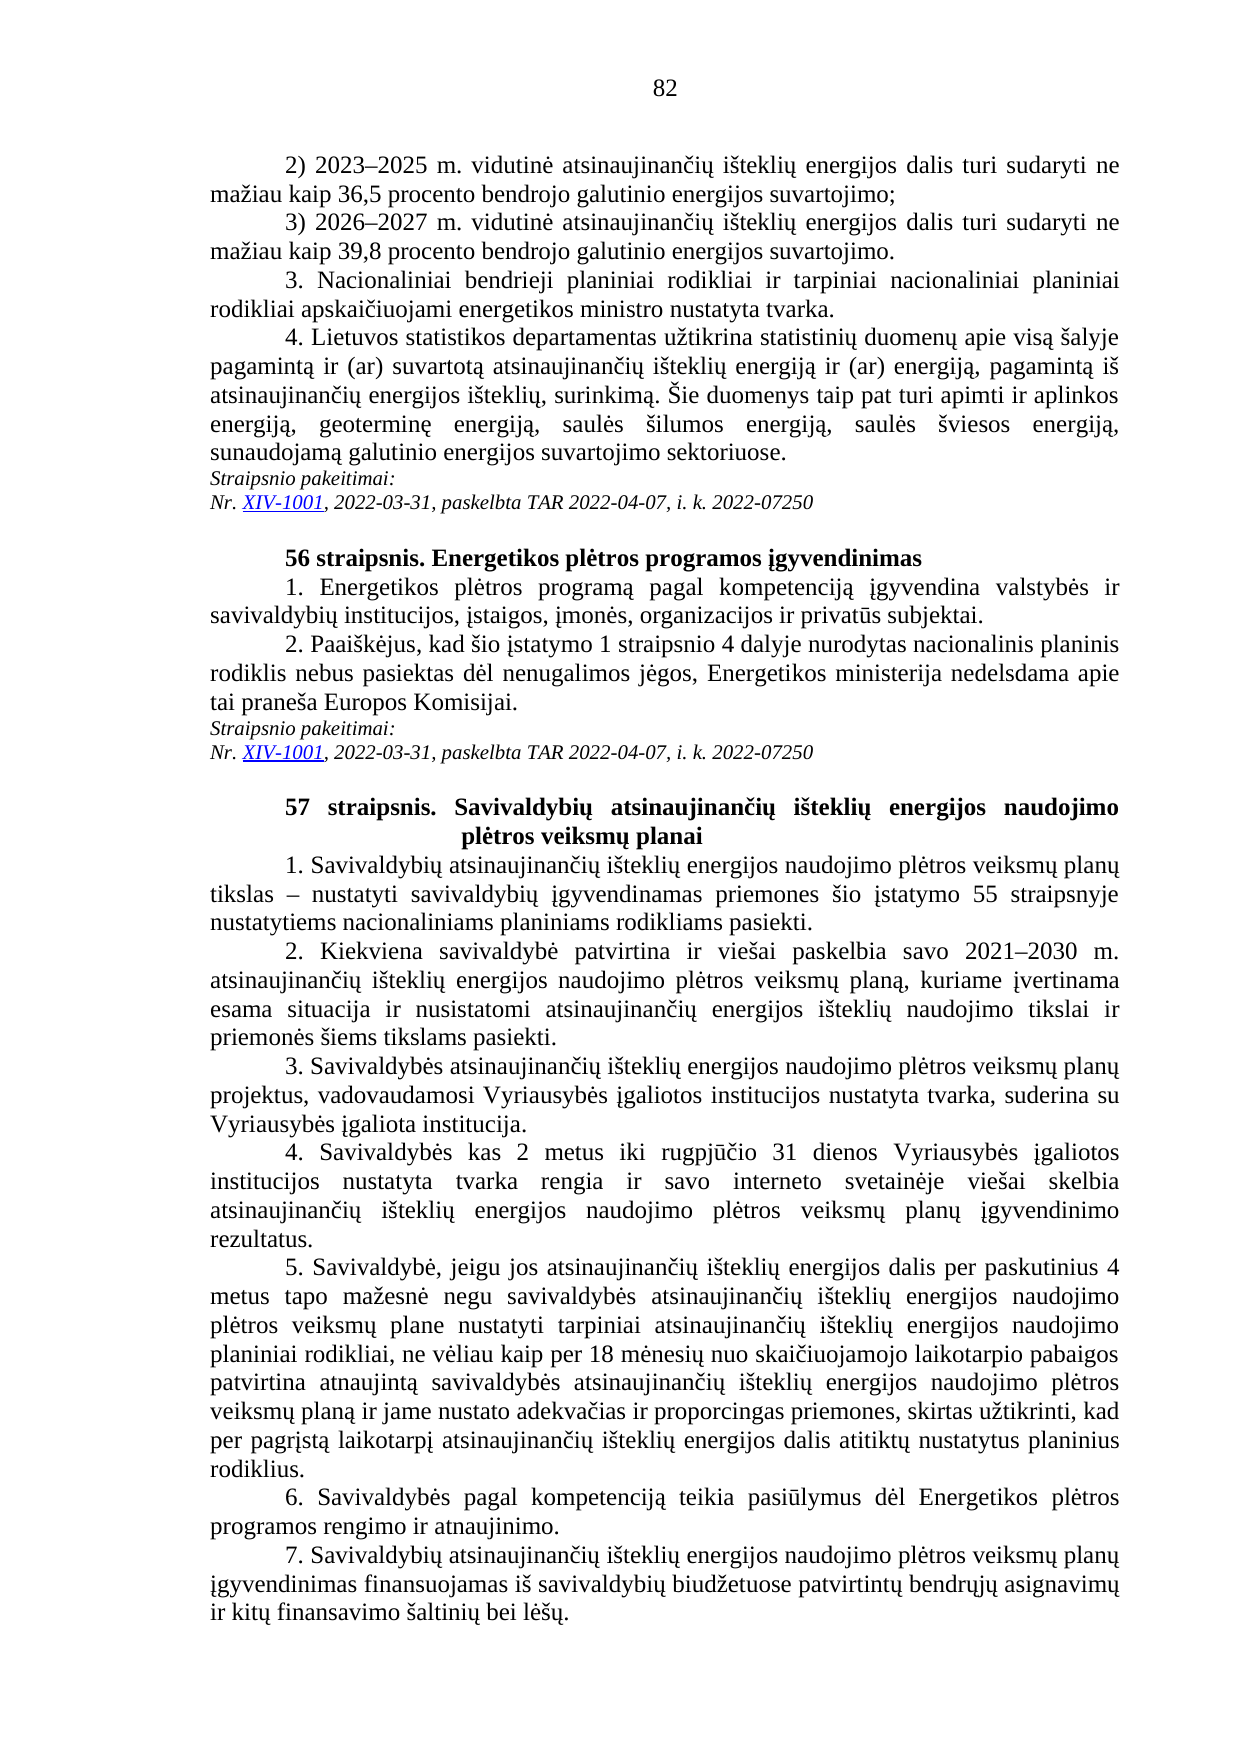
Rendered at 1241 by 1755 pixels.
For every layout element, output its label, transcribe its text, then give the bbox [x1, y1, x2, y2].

text 56 straipsnis. Energetikos plėtros programos įgyvendinimas [210, 543, 1120, 572]
text 1. Savivaldybių atsinaujinančių išteklių energijos naudojimo plėtros veiksmų planų tikslas – nustatyti savivaldybių įgyvendinamas priemones šio įstatymo 55 straipsnyje nustatytiems nacionaliniams planiniams rodikliams pasiekti. [210, 850, 1120, 936]
text 7. Savivaldybių atsinaujinančių išteklių energijos naudojimo plėtros veiksmų planų įgyvendinimas finansuojamas iš savivaldybių biudžetuose patvirtintų bendrųjų asignavimų ir kitų finansavimo šaltinių bei lėšų. [210, 1540, 1120, 1626]
text 2) 2023–2025 m. vidutinė atsinaujinančių išteklių energijos dalis turi sudaryti ne mažiau kaip 36,5 procento bendrojo galutinio energijos suvartojimo; [210, 150, 1120, 207]
text 6. Savivaldybės pagal kompetenciją teikia pasiūlymus dėl Energetikos plėtros programos rengimo ir atnaujinimo. [210, 1482, 1120, 1540]
text 3) 2026–2027 m. vidutinė atsinaujinančių išteklių energijos dalis turi sudaryti ne mažiau kaip 39,8 procento bendrojo galutinio energijos suvartojimo. [210, 207, 1120, 265]
text Nr. XIV-1001, 2022-03-31, paskelbta TAR 2022-04-07, i. k. 2022-07250 [210, 740, 1120, 764]
text 4. Savivaldybės kas 2 metus iki rugpjūčio 31 dienos Vyriausybės įgaliotos institucijos nustatyta tvarka rengia ir savo interneto svetainėje viešai skelbia atsinaujinančių išteklių energijos naudojimo plėtros veiksmų planų įgyvendinimo rezultatus. [210, 1137, 1120, 1252]
text 2. Paaiškėjus, kad šio įstatymo 1 straipsnio 4 dalyje nurodytas nacionalinis planinis rodiklis nebus pasiektas dėl nenugalimos jėgos, Energetikos ministerija nedelsdama apie tai praneša Europos Komisijai. [210, 629, 1120, 716]
text 1. Energetikos plėtros programą pagal kompetenciją įgyvendina valstybės ir savivaldybių institucijos, įstaigos, įmonės, organizacijos ir privatūs subjektai. [210, 572, 1120, 629]
text Nr. XIV-1001, 2022-03-31, paskelbta TAR 2022-04-07, i. k. 2022-07250 [210, 490, 1120, 514]
text 4. Lietuvos statistikos departamentas užtikrina statistinių duomenų apie visą šalyje pagamintą ir (ar) suvartotą atsinaujinančių išteklių energiją ir (ar) energiją, pagamintą iš atsinaujinančių energijos išteklių, surinkimą. Šie duomenys taip pat turi apimti ir aplinkos energiją, geoterminę energiją, saulės šilumos energiją, saulės šviesos energiją, sunaudojamą galutinio energijos suvartojimo sektoriuose. [210, 322, 1120, 466]
text 3. Nacionaliniai bendrieji planiniai rodikliai ir tarpiniai nacionaliniai planiniai rodikliai apskaičiuojami energetikos ministro nustatyta tvarka. [210, 265, 1120, 322]
text 57 straipsnis. Savivaldybių atsinaujinančių išteklių energijos naudojimo plėtros veiksmų planai [285, 792, 1120, 850]
text 5. Savivaldybė, jeigu jos atsinaujinančių išteklių energijos dalis per paskutinius 4 metus tapo mažesnė negu savivaldybės atsinaujinančių išteklių energijos naudojimo plėtros veiksmų plane nustatyti tarpiniai atsinaujinančių išteklių energijos naudojimo planiniai rodikliai, ne vėliau kaip per 18 mėnesių nuo skaičiuojamojo laikotarpio pabaigos patvirtina atnaujintą savivaldybės atsinaujinančių išteklių energijos naudojimo plėtros veiksmų planą ir jame nustato adekvačias ir proporcingas priemones, skirtas užtikrinti, kad per pagrįstą laikotarpį atsinaujinančių išteklių energijos dalis atitiktų nustatytus planinius rodiklius. [210, 1252, 1120, 1482]
text 3. Savivaldybės atsinaujinančių išteklių energijos naudojimo plėtros veiksmų planų projektus, vadovaudamosi Vyriausybės įgaliotos institucijos nustatyta tvarka, suderina su Vyriausybės įgaliota institucija. [210, 1051, 1120, 1137]
text Straipsnio pakeitimai: [210, 466, 1120, 490]
text 2. Kiekviena savivaldybė patvirtina ir viešai paskelbia savo 2021–2030 m. atsinaujinančių išteklių energijos naudojimo plėtros veiksmų planą, kuriame įvertinama esama situacija ir nusistatomi atsinaujinančių energijos išteklių naudojimo tikslai ir priemonės šiems tikslams pasiekti. [210, 936, 1120, 1051]
text Straipsnio pakeitimai: [210, 716, 1120, 740]
